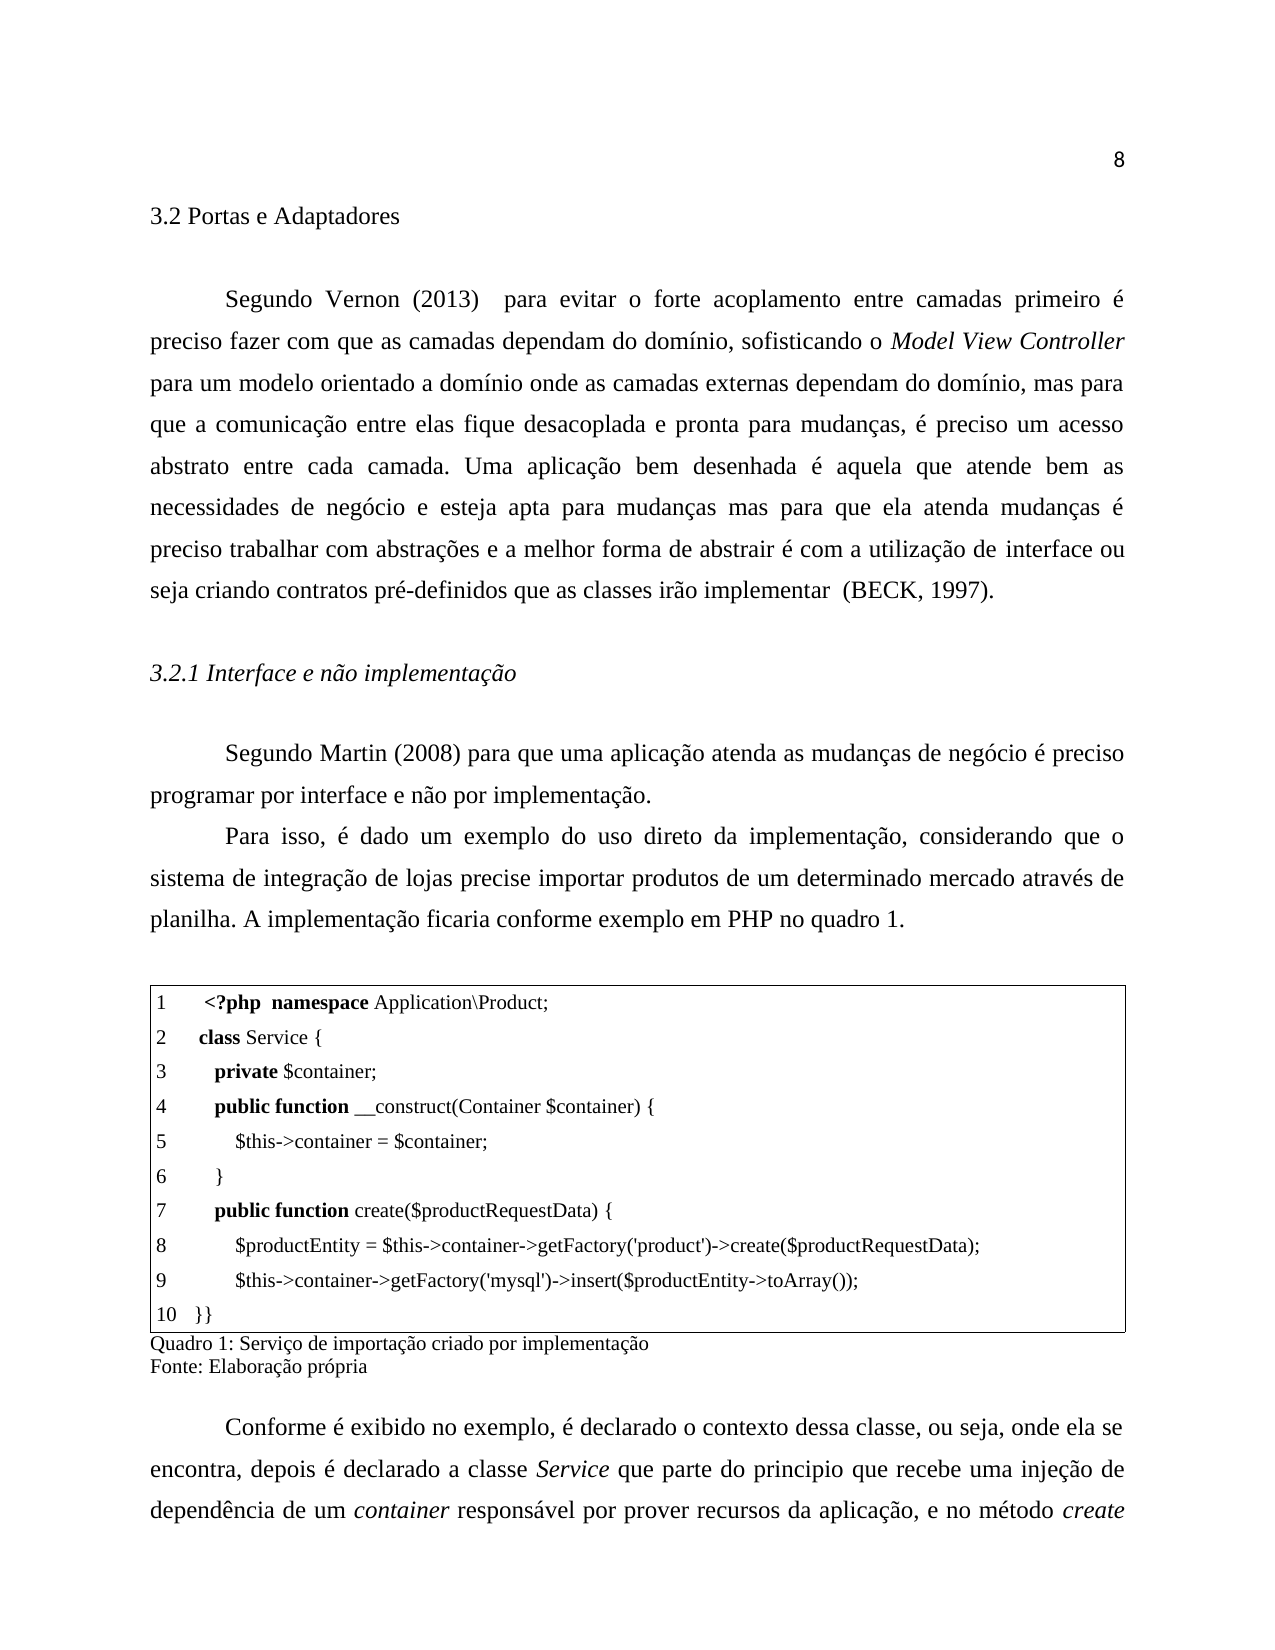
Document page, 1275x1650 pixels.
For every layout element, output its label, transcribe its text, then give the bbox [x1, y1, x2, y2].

text Para isso, é dado um exemplo do uso direto da implementação, considerando que o sistema de integração de lojas precise importar produtos de um determinado mercado através de planilha. A implementação ficaria conforme exemplo em PHP no quadro 1. [150, 822, 1125, 933]
table_header 1 2 3 4 5 6 7 8 9 10 [151, 986, 188, 1332]
text Fonte: Elaboração própria [150, 1355, 1125, 1378]
text 3.2.1 Interface e não implementação [150, 659, 1125, 687]
text Segundo Vernon (2013) para evitar o forte acoplamento entre camadas primeiro é preciso fazer com que as camadas dependam do domínio, sofisticando o Model View Controller para um modelo orientado a domínio onde as camadas externas dependam do domínio, mas para que a comunicação entre elas fique desacoplada e pronta para mudanças, é preciso um acesso abstrato entre cada camada. Uma aplicação bem desenhada é aquela que atende bem as necessidades de negócio e esteja apta para mudanças mas para que ela atenda mudanças é preciso trabalhar com abstrações e a melhor forma de abstrair é com a utilização de interface ou seja criando contratos pré-definidos que as classes irão implementar (BECK, 1997). [150, 286, 1125, 604]
text Conforme é exibido no exemplo, é declarado o contexto dessa classe, ou seja, onde ela se encontra, depois é declarado a classe Service que parte do principio que recebe uma injeção de dependência de um container responsável por prover recursos da aplicação, e no método create [150, 1413, 1125, 1524]
text Segundo Martin (2008) para que uma aplicação atenda as mudanças de negócio é preciso programar por interface e não por implementação. [150, 739, 1125, 808]
text 3.2 Portas e Adaptadores [150, 202, 1125, 230]
table_header <?php namespace Application\Product; class Service { private $container; public function __construct(Container $container) { $this->container = $container; } public function create($productRequestData) { $productEntity = $this->container->getFactory('product')->create($productRequestData); $this->container->getFactory('mysql')->insert($productEntity->toArray()); }} [188, 986, 1125, 1332]
text Quadro 1: Serviço de importação criado por implementação [150, 1333, 1125, 1355]
